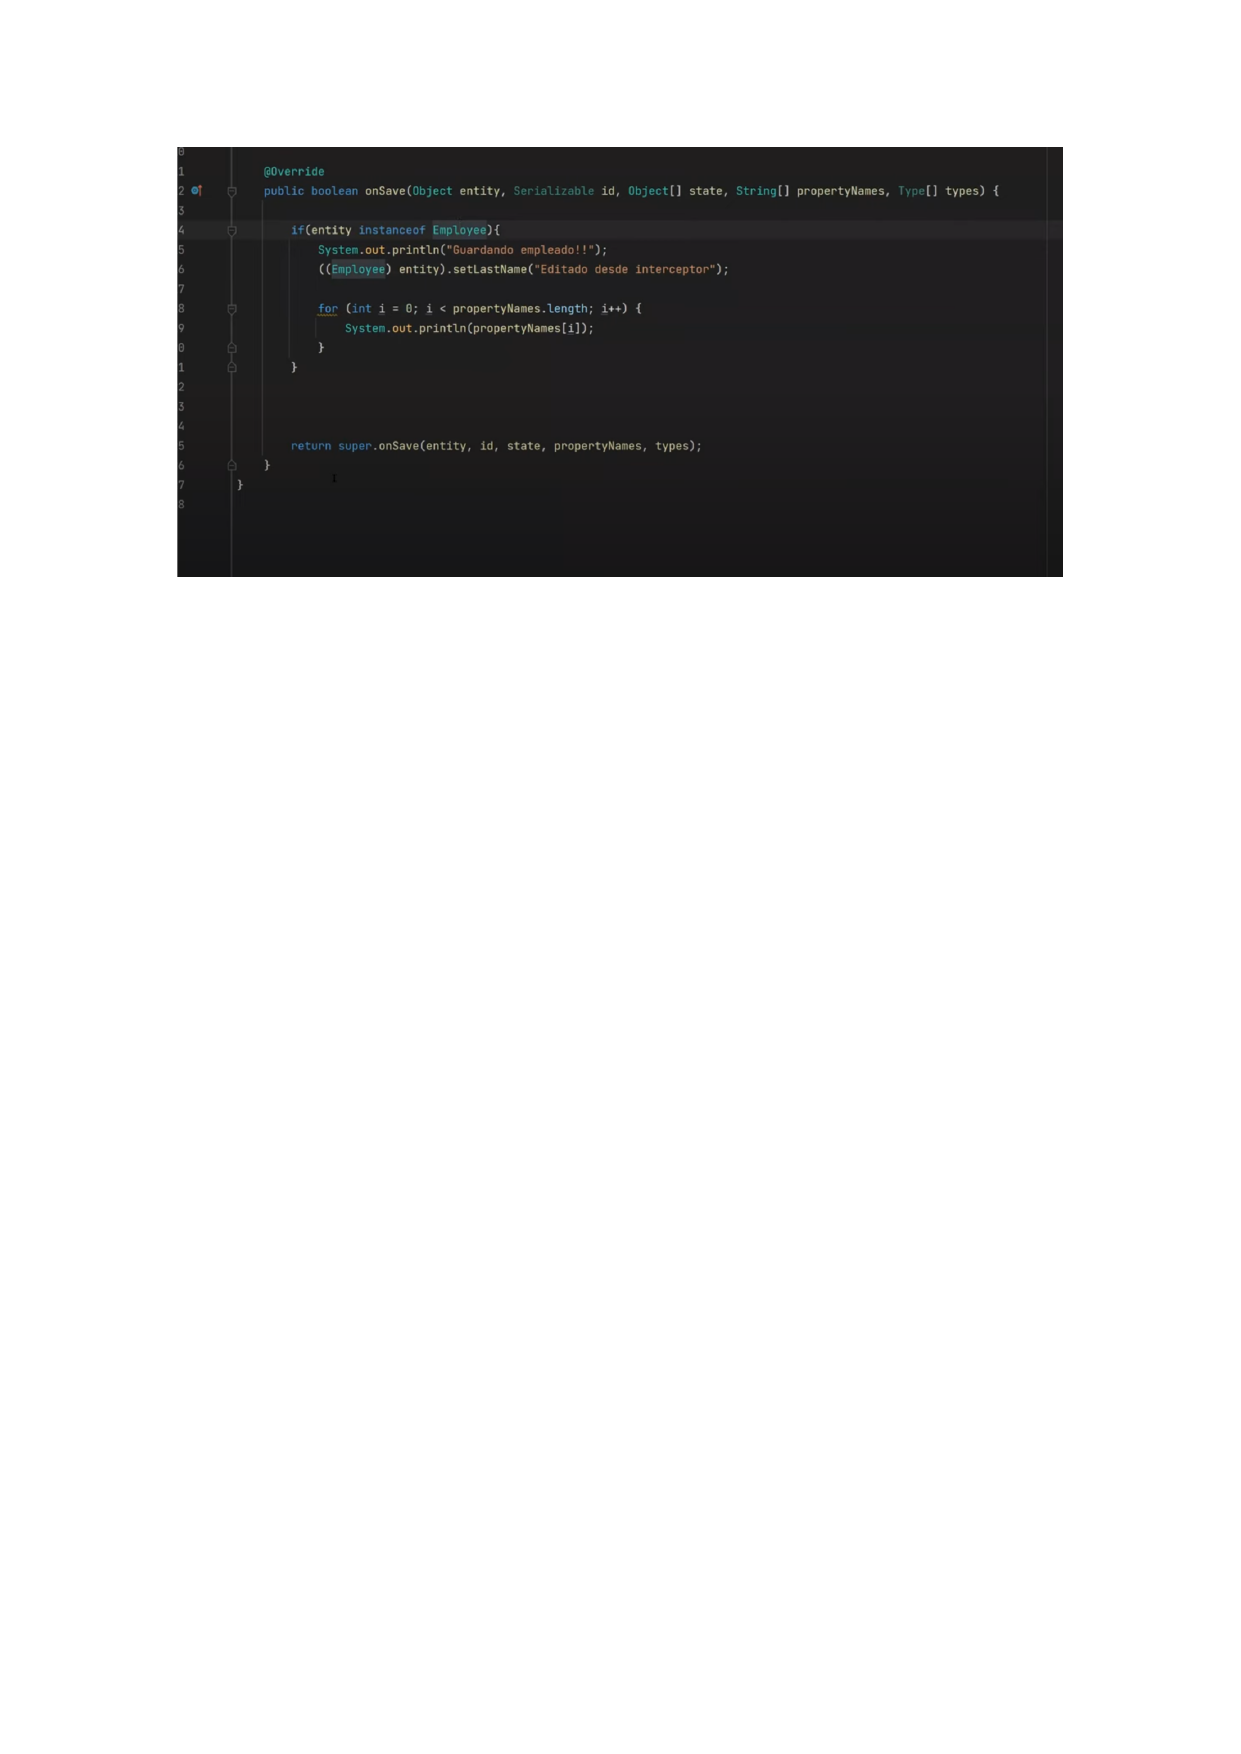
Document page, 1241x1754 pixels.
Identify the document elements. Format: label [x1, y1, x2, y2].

picture [177, 147, 1063, 577]
